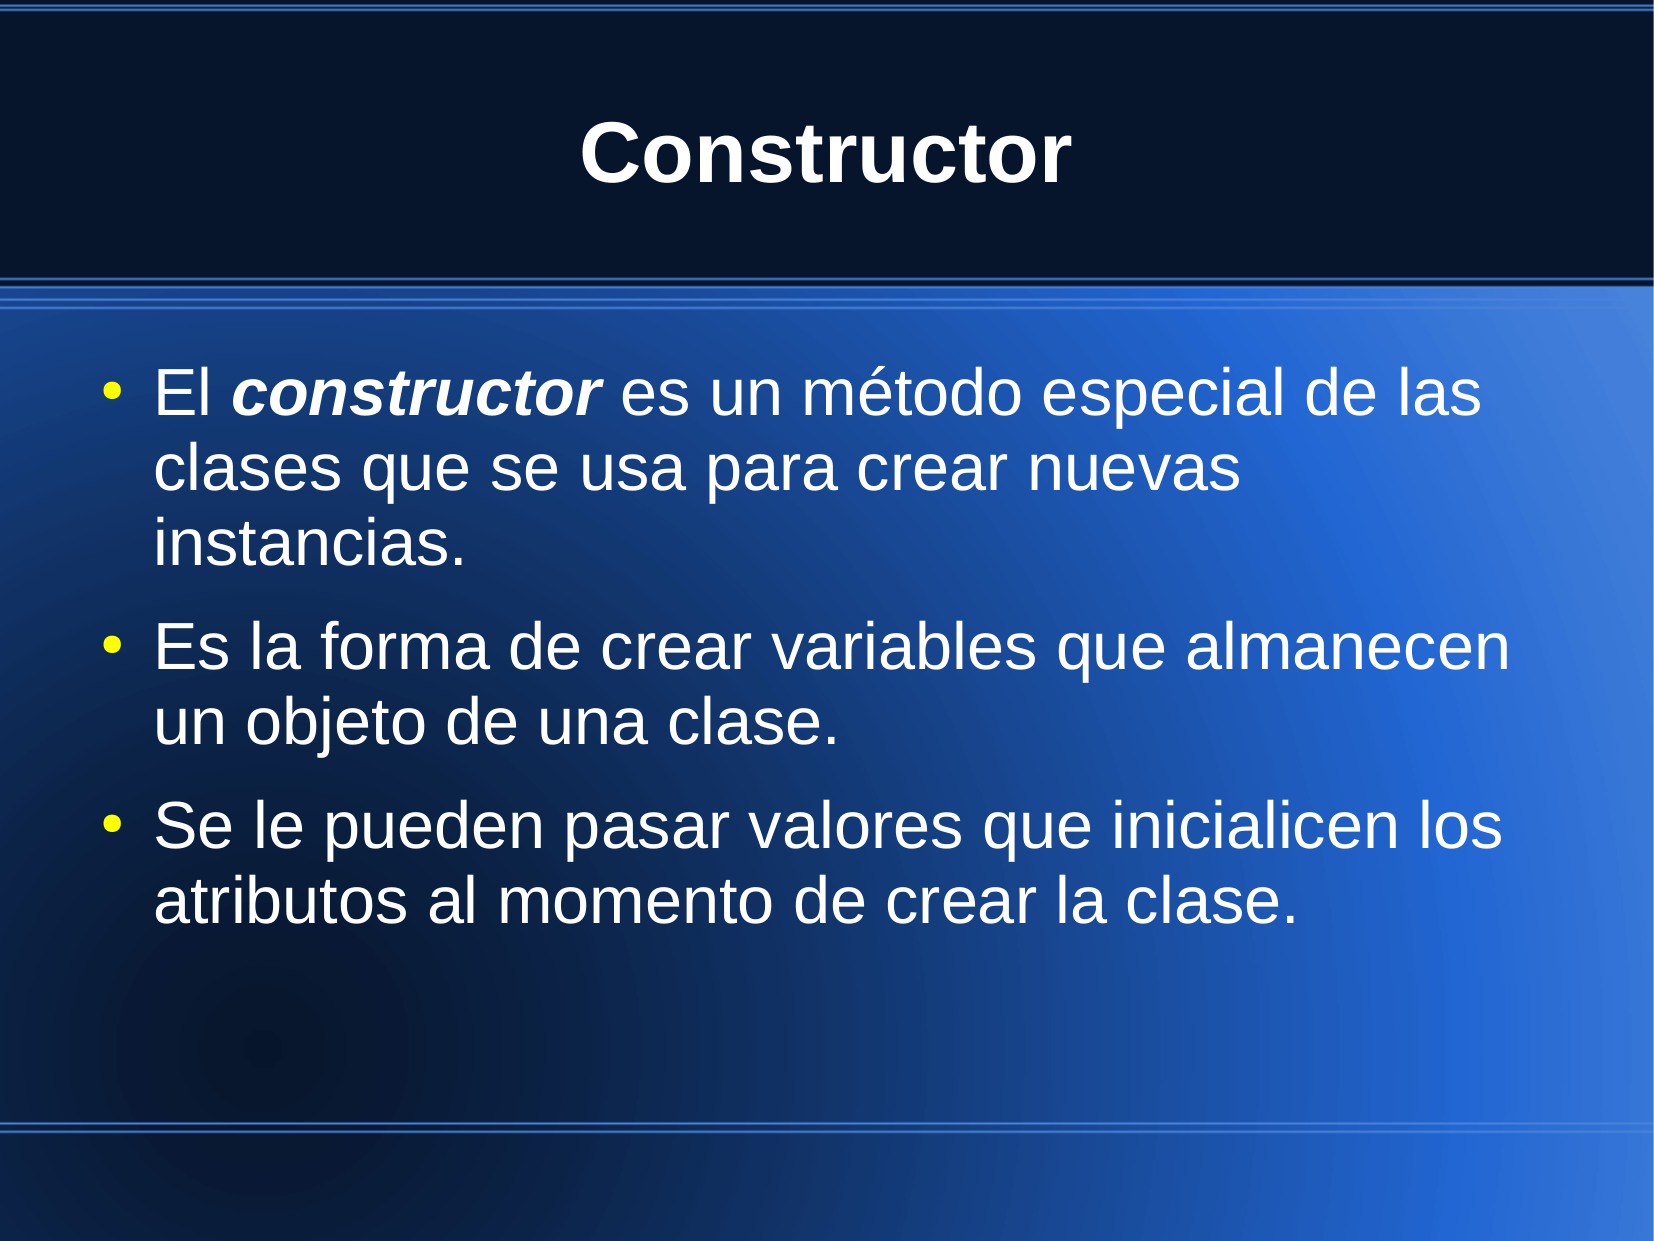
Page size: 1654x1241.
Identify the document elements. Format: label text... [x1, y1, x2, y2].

picture [0, 0, 1654, 1241]
list El constructor es un método especial de las clases que se usa para crear nuevas instancias. Es la forma de crear variables que almanecen un objeto de una clase. Se le pueden pasar valores que inicialicen los atributos al momento de crear la clase. [82, 355, 1571, 1075]
title Constructor [82, 49, 1571, 257]
